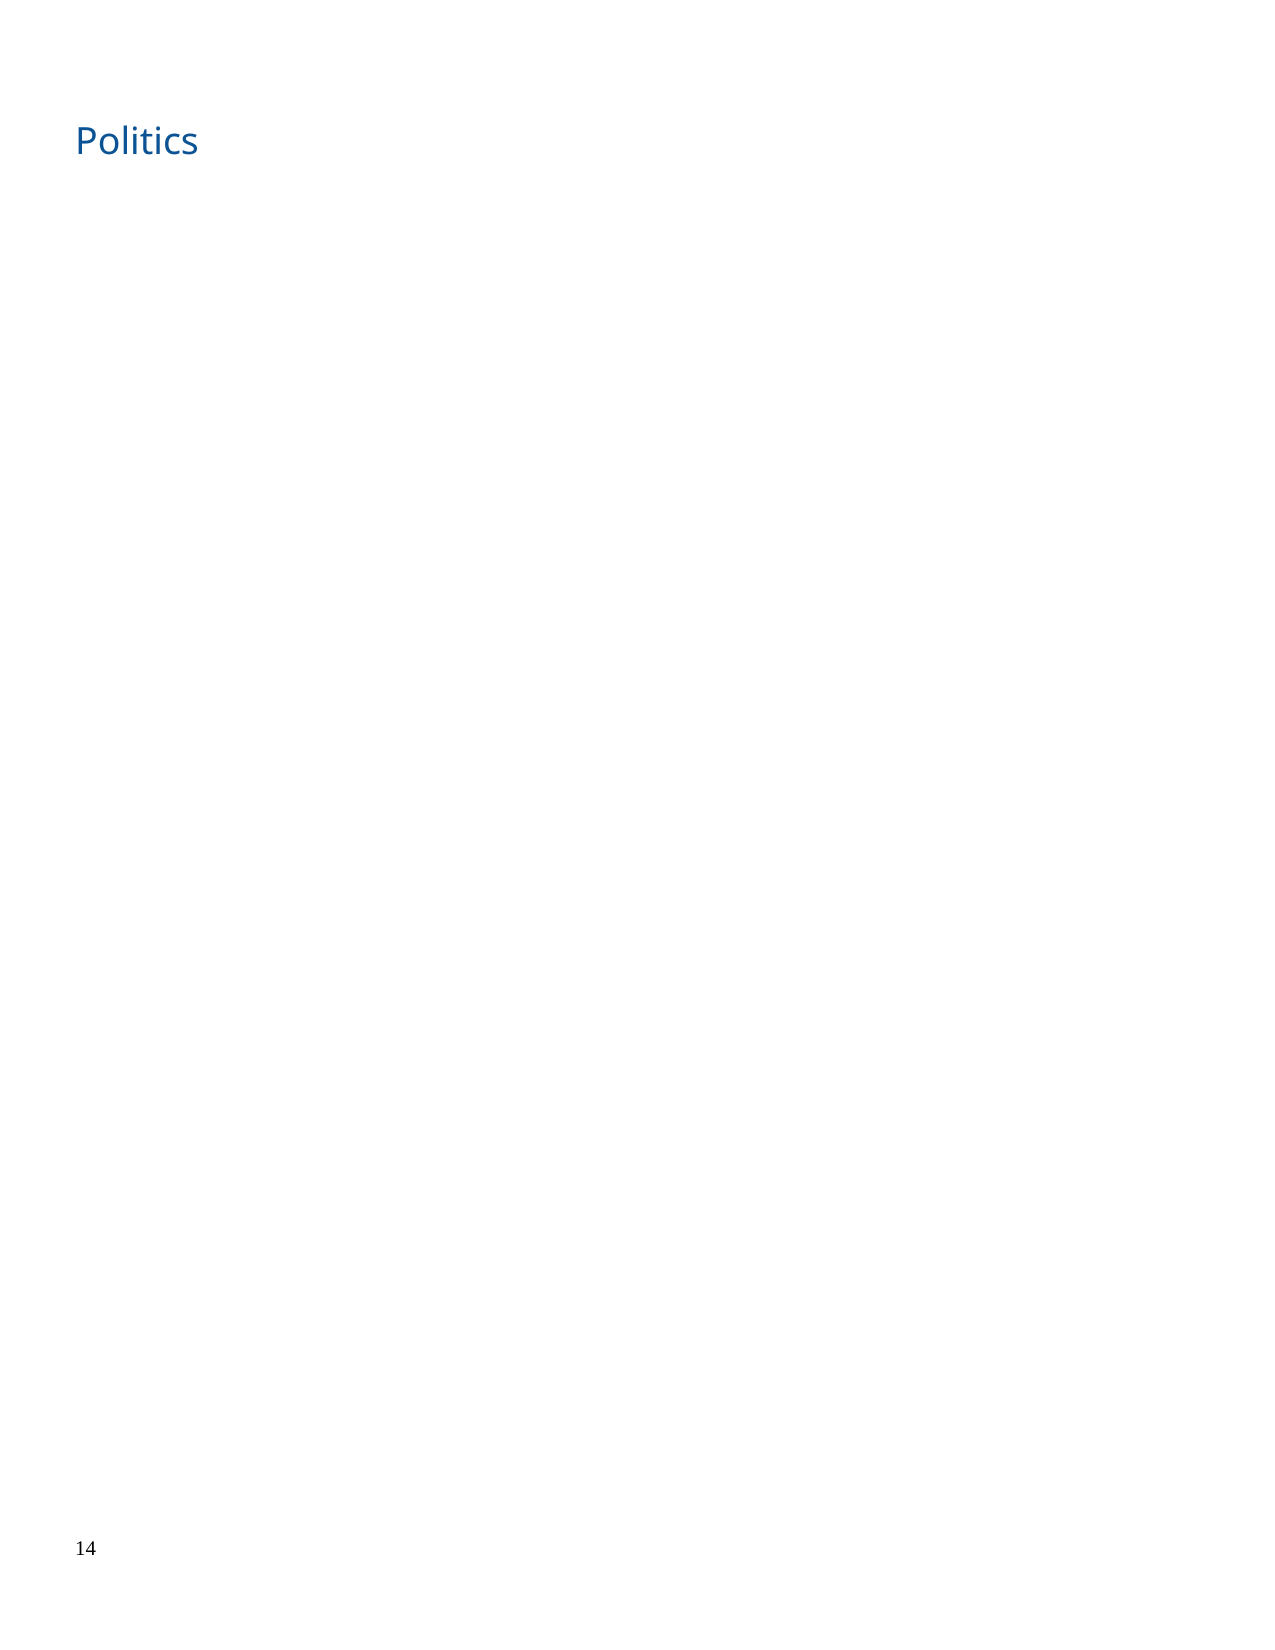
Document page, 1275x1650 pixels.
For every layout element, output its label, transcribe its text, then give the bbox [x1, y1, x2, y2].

subtitle Politics [75, 114, 628, 165]
